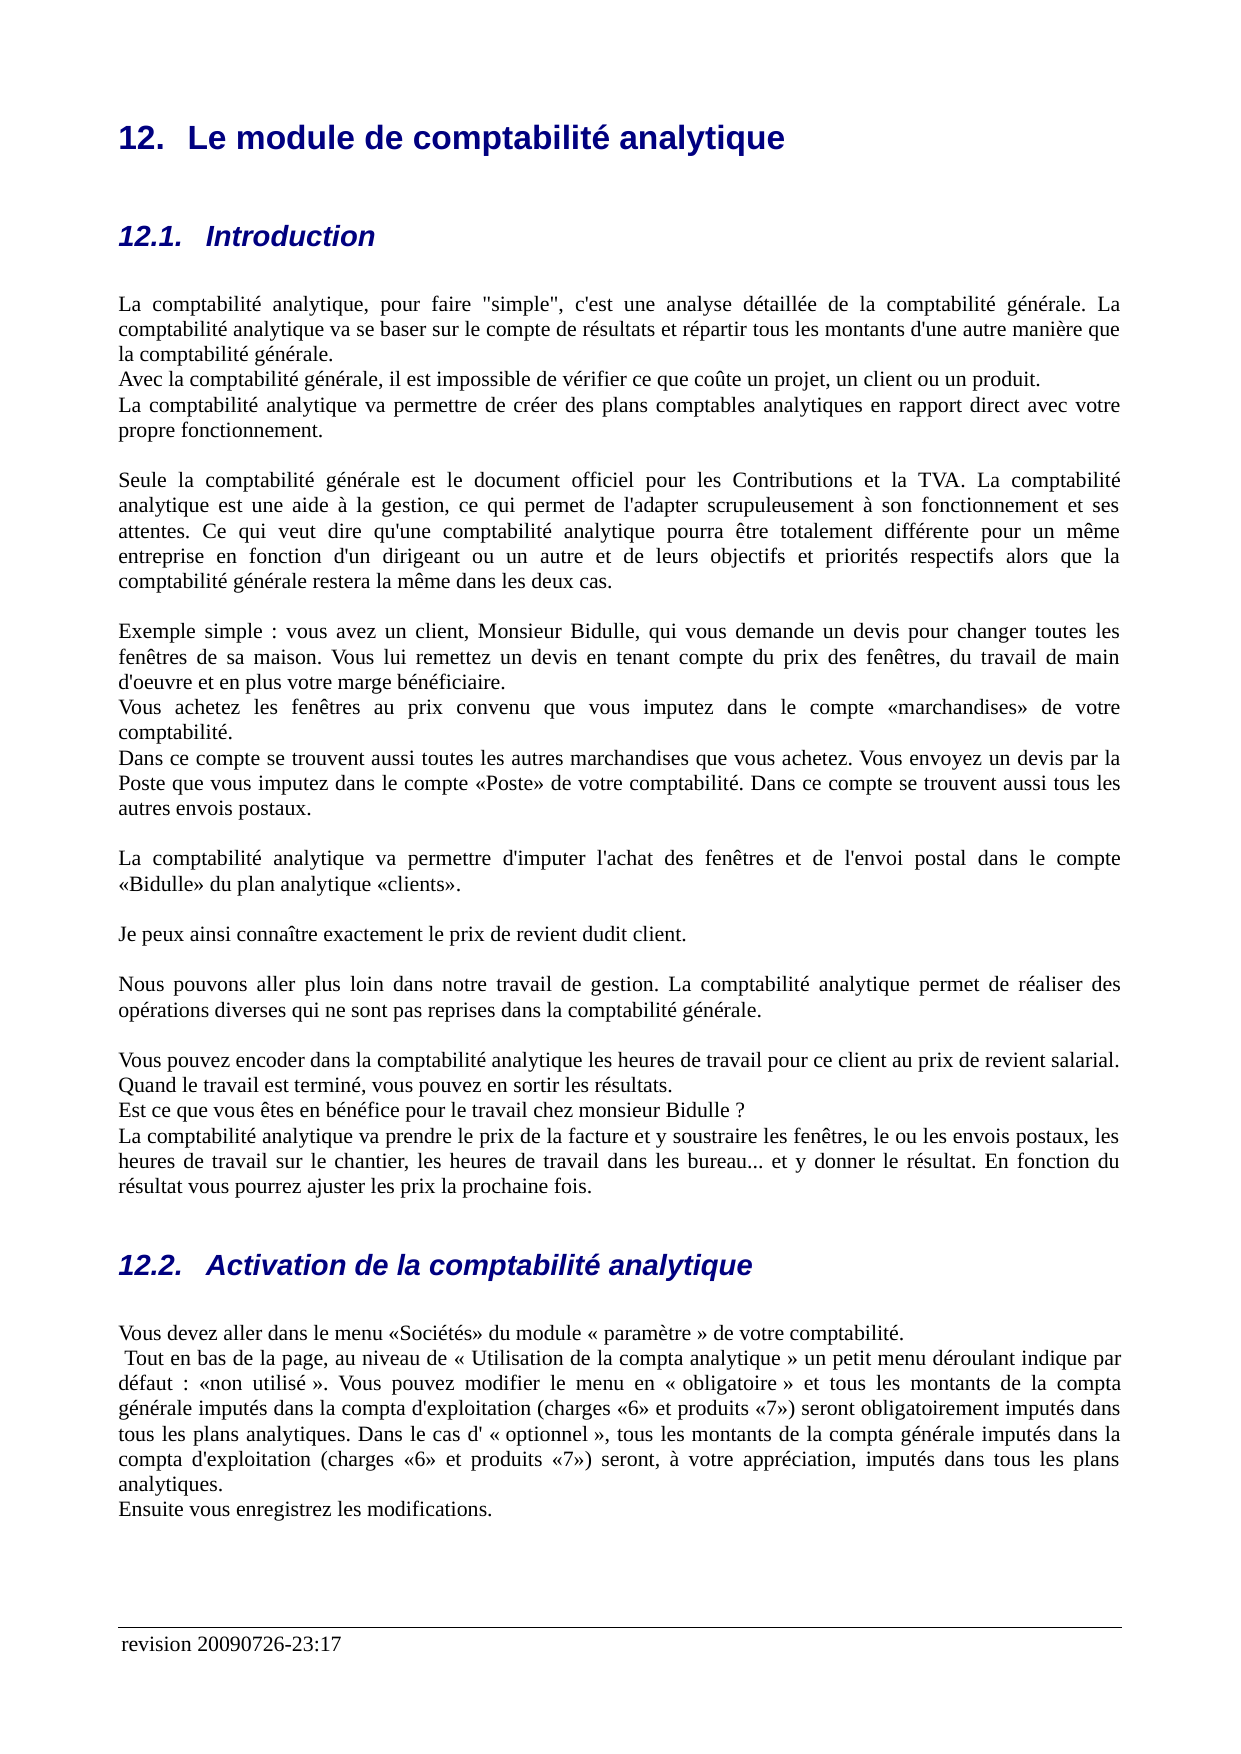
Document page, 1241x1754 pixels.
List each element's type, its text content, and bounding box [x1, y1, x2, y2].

text Vous pouvez encoder dans la comptabilité analytique les heures de travail pour ce client au prix de revient salarial. Quand le travail est terminé, vous pouvez en sortir les résultats. [118, 1047, 1122, 1097]
text Vous achetez les fenêtres au prix convenu que vous imputez dans le compte «marchandises» de votre comptabilité. [118, 694, 1122, 744]
text Tout en bas de la page, au niveau de « Utilisation de la compta analytique » un petit menu déroulant indique par défaut : «non utilisé ». Vous pouvez modifier le menu en « obligatoire » et tous les montants de la compta générale imputés dans la compta d'exploitation (charges «6» et produits «7») seront obligatoirement imputés dans tous les plans analytiques. Dans le cas d' « optionnel », tous les montants de la compta générale imputés dans la compta d'exploitation (charges «6» et produits «7») seront, à votre appréciation, imputés dans tous les plans analytiques. [118, 1345, 1122, 1496]
text Est ce que vous êtes en bénéfice pour le travail chez monsieur Bidulle ? [118, 1097, 1122, 1123]
text Dans ce compte se trouvent aussi toutes les autres marchandises que vous achetez. Vous envoyez un devis par la Poste que vous imputez dans le compte «Poste» de votre comptabilité. Dans ce compte se trouvent aussi tous les autres envois postaux. [118, 744, 1122, 820]
text Ensuite vous enregistrez les modifications. [118, 1496, 1122, 1521]
text Avec la comptabilité générale, il est impossible de vérifier ce que coûte un projet, un client ou un produit. [118, 366, 1122, 392]
text La comptabilité analytique va prendre le prix de la facture et y soustraire les fenêtres, le ou les envois postaux, les heures de travail sur le chantier, les heures de travail dans les bureau... et y donner le résultat. En fonction du résultat vous pourrez ajuster les prix la prochaine fois. [118, 1123, 1122, 1198]
text Seule la comptabilité générale est le document officiel pour les Contributions et la TVA. La comptabilité analytique est une aide à la gestion, ce qui permet de l'adapter scrupuleusement à son fonctionnement et ses attentes. Ce qui veut dire qu'une comptabilité analytique pourra être totalement différente pour un même entreprise en fonction d'un dirigeant ou un autre et de leurs objectifs et priorités respectifs alors que la comptabilité générale restera la même dans les deux cas. [118, 467, 1122, 593]
text Je peux ainsi connaître exactement le prix de revient dudit client. [118, 921, 1122, 946]
text La comptabilité analytique, pour faire "simple", c'est une analyse détaillée de la comptabilité générale. La comptabilité analytique va se baser sur le compte de résultats et répartir tous les montants d'une autre manière que la comptabilité générale. [118, 291, 1122, 366]
text Exemple simple : vous avez un client, Monsieur Bidulle, qui vous demande un devis pour changer toutes les fenêtres de sa maison. Vous lui remettez un devis en tenant compte du prix des fenêtres, du travail de main d'oeuvre et en plus votre marge bénéficiaire. [118, 618, 1122, 694]
subtitle Introduction [118, 219, 1122, 253]
subtitle Le module de comptabilité analytique [118, 118, 1122, 157]
text Vous devez aller dans le menu «Sociétés» du module « paramètre » de votre comptabilité. [118, 1320, 1122, 1345]
subtitle Activation de la comptabilité analytique [118, 1248, 1122, 1282]
text La comptabilité analytique va permettre de créer des plans comptables analytiques en rapport direct avec votre propre fonctionnement. [118, 392, 1122, 442]
text La comptabilité analytique va permettre d'imputer l'achat des fenêtres et de l'envoi postal dans le compte «Bidulle» du plan analytique «clients». [118, 845, 1122, 896]
text Nous pouvons aller plus loin dans notre travail de gestion. La comptabilité analytique permet de réaliser des opérations diverses qui ne sont pas reprises dans la comptabilité générale. [118, 971, 1122, 1022]
